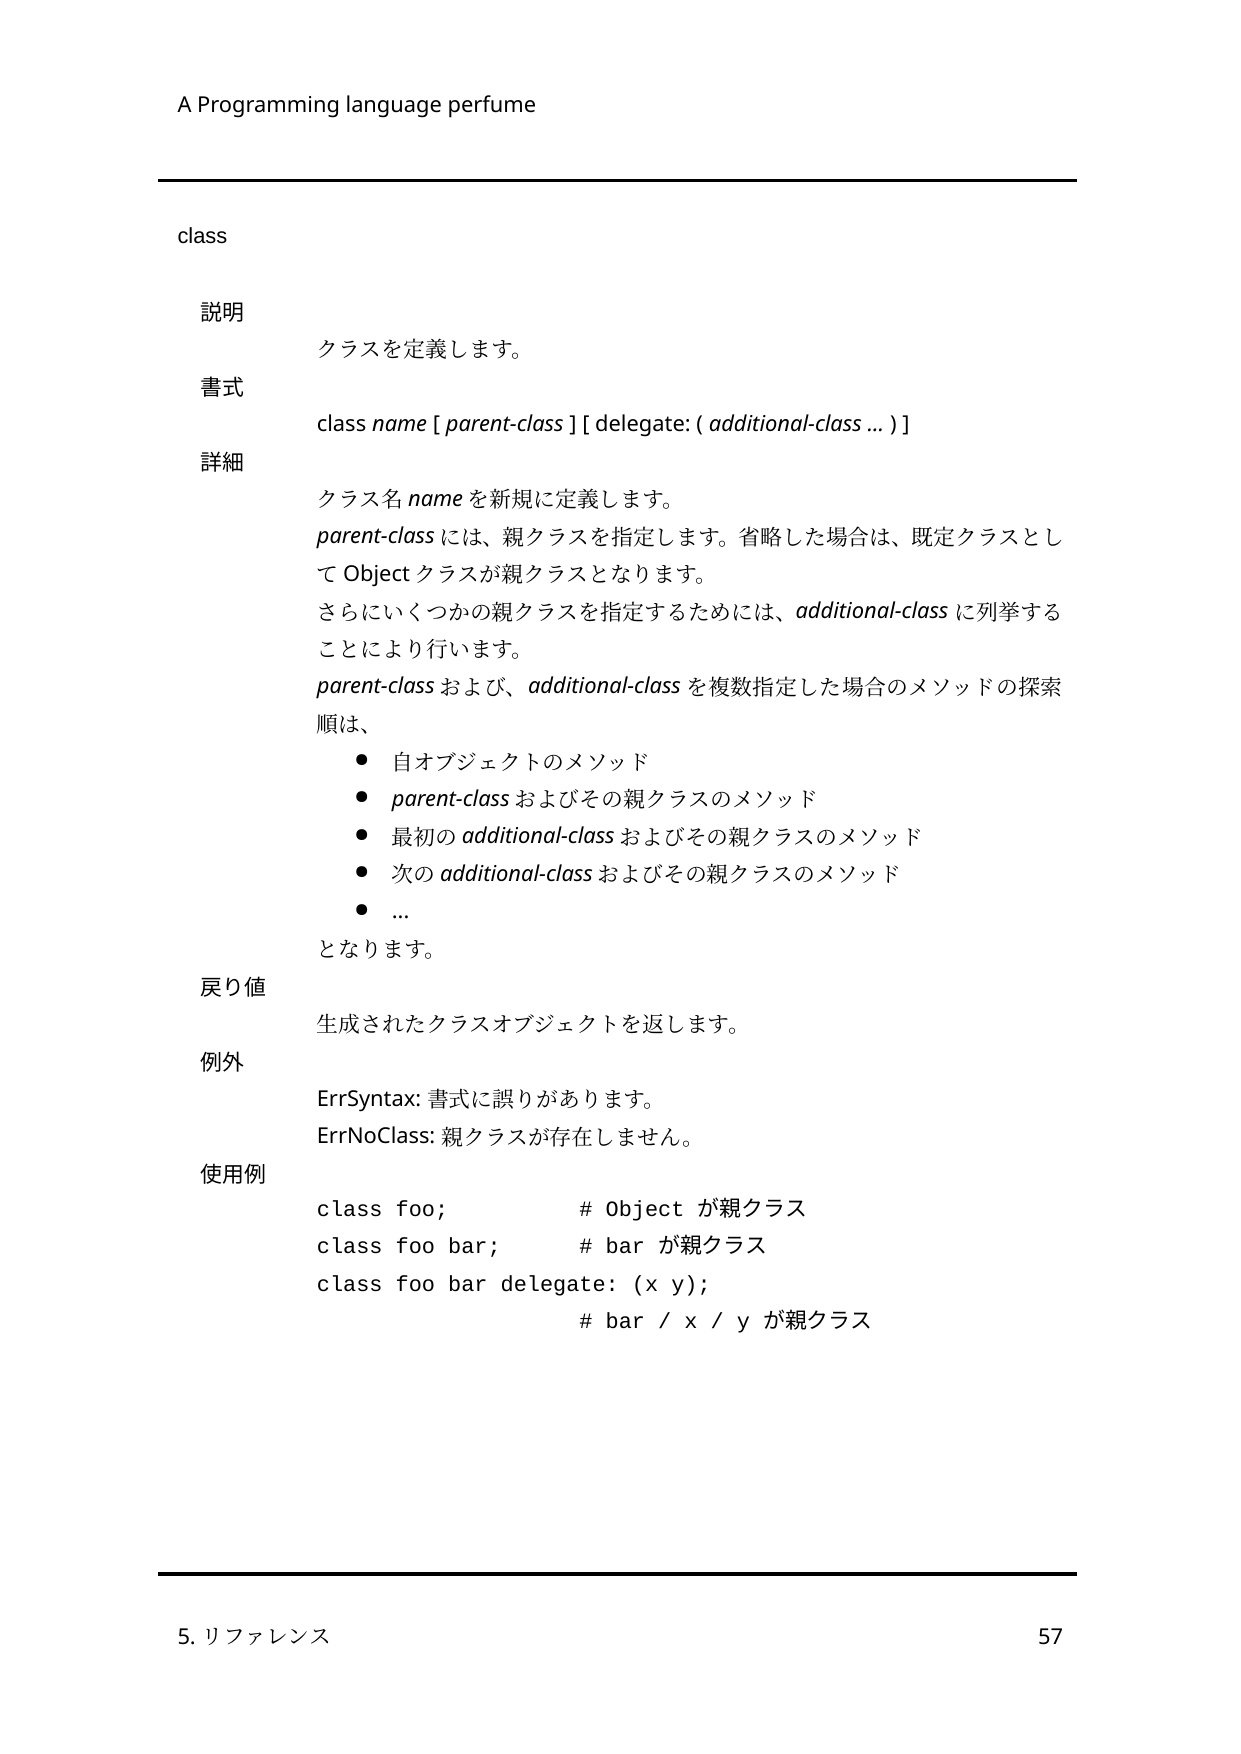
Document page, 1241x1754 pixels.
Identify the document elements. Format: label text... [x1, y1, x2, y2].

table_cell class name [ parent-class ] [ delegate: ( additional-class ... ) ] [317, 367, 1063, 442]
table_cell 使用例 [200, 1154, 317, 1342]
table_cell class foo; # Object が親クラス class foo bar; # bar が親クラス class foo bar delegate: (x y); # bar / x / y が親クラス [317, 1154, 1063, 1342]
table_cell 戻り値 [200, 967, 317, 1042]
table_header クラスを定義します。 [317, 292, 1063, 367]
table_cell クラス名nameを新規に定義します。 parent-classには、親クラスを指定します。省略した場合は、既定クラスとしてObjectクラスが親クラスとなります。 さらにいくつかの親クラスを指定するためには、additional-class に列挙することにより行います。 parent-classおよび、additional-classを複数指定した場合のメソッドの探索順は、 自オブジェクトのメソッド parent-classおよびその親クラスのメソッド 最初のadditional-classおよびその親クラスのメソッド 次のadditional-classおよびその親クラスのメソッド ... となります。 [317, 442, 1063, 967]
table_cell ErrSyntax: 書式に誤りがあります。 ErrNoClass: 親クラスが存在しません。 [317, 1042, 1063, 1154]
table_cell 書式 [200, 367, 317, 442]
table_cell 生成されたクラスオブジェクトを返します。 [317, 967, 1063, 1042]
subtitle class [177, 217, 1063, 254]
table_cell 例外 [200, 1042, 317, 1154]
table_header 説明 [200, 292, 317, 367]
table_cell 詳細 [200, 442, 317, 967]
